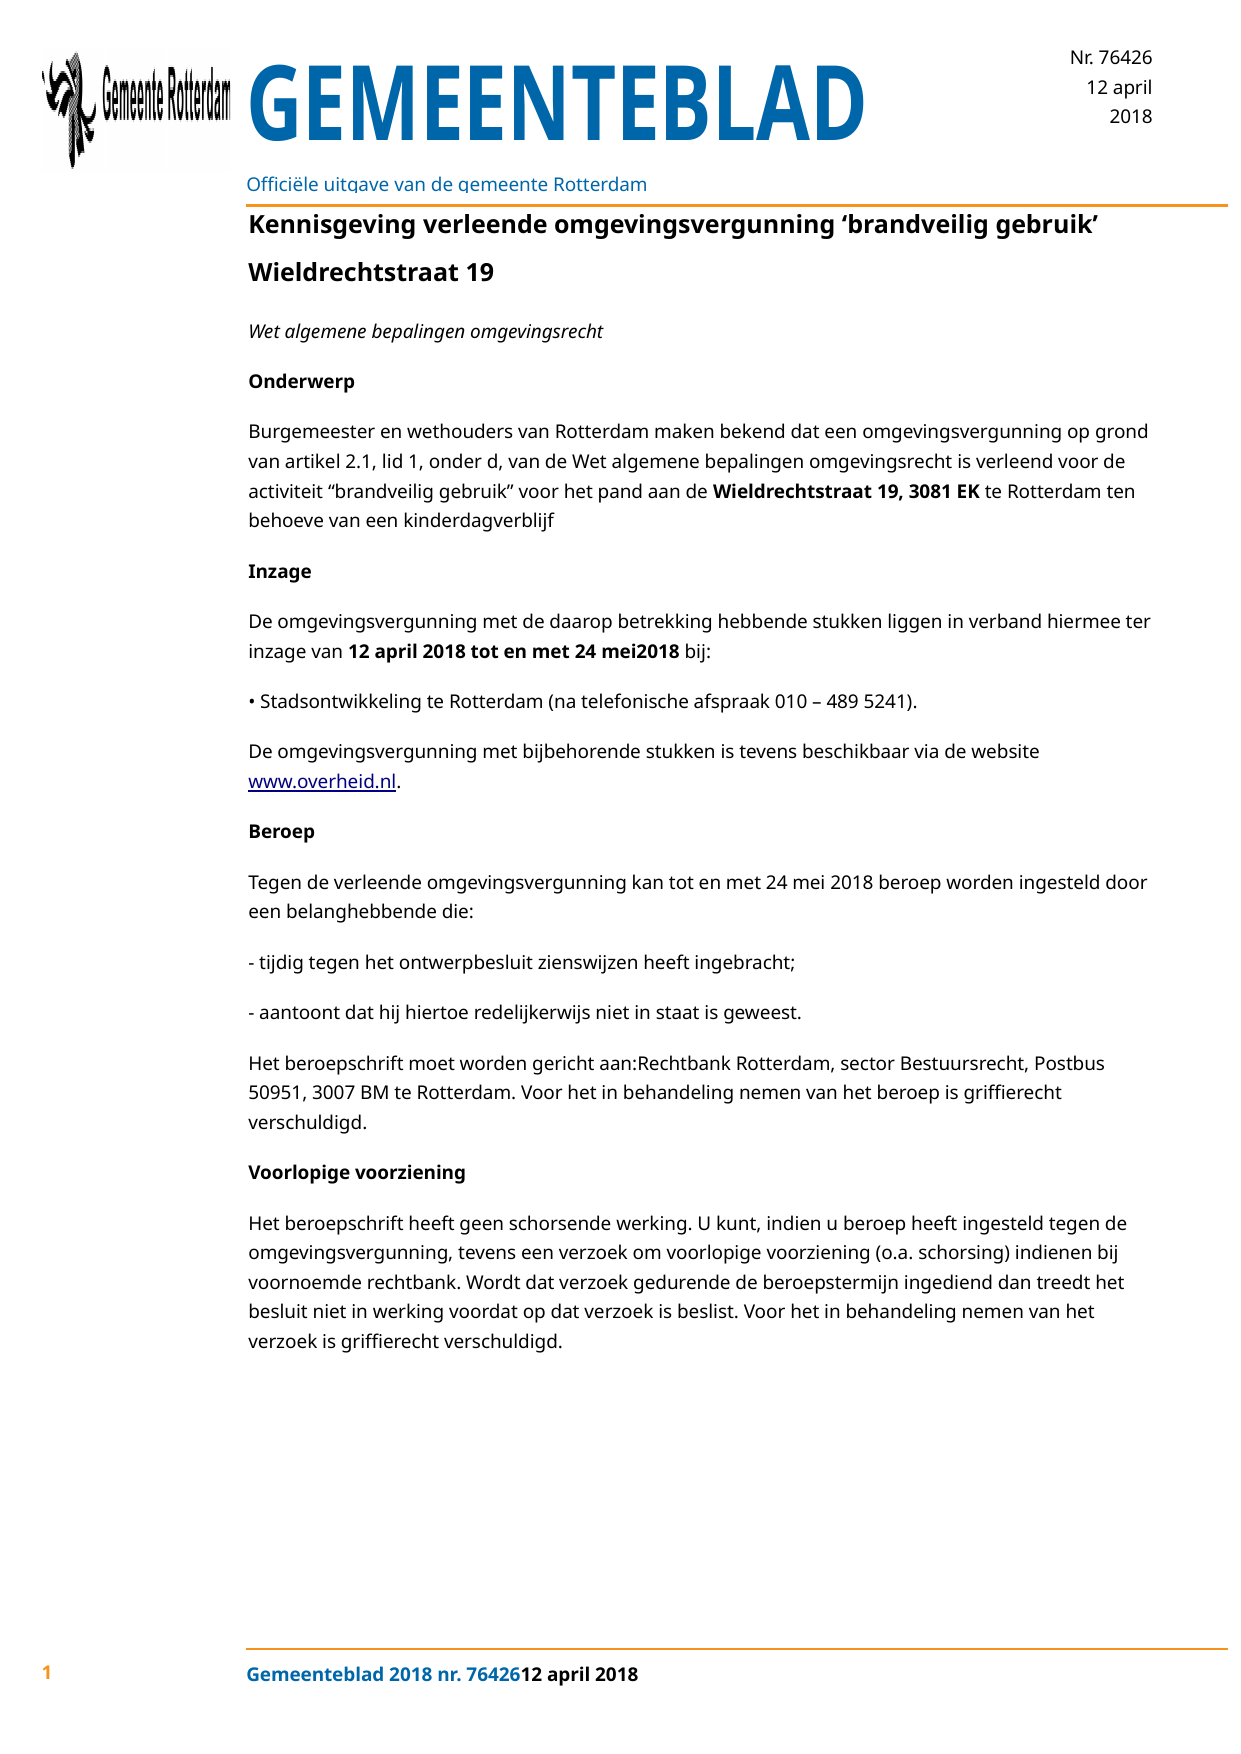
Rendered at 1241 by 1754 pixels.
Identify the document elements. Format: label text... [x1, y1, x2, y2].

text Beroep [248, 819, 1152, 844]
text Inzage [248, 558, 1152, 584]
text Voorlopige voorziening [248, 1159, 1152, 1185]
text Burgemeester en wethouders van Rotterdam maken bekend dat een omgevingsvergunning op grond van artikel 2.1, lid 1, onder d, van de Wet algemene bepalingen omgevingsrecht is verleend voor de activiteit “brandveilig gebruik” voor het pand aan de Wieldrechtstraat 19, 3081 EK te Rotterdam ten behoeve van een kinderdagverblijf [248, 419, 1152, 533]
text Wet algemene bepalingen omgevingsrecht [248, 318, 1152, 344]
text Tegen de verleende omgevingsvergunning kan tot en met 24 mei 2018 beroep worden ingesteld door een belanghebbende die: [248, 869, 1152, 924]
text Het beroepschrift heeft geen schorsende werking. U kunt, indien u beroep heeft ingesteld tegen de omgevingsvergunning, tevens een verzoek om voorlopige voorziening (o.a. schorsing) indienen bij voornoemde rechtbank. Wordt dat verzoek gedurende de beroepstermijn ingediend dan treedt het besluit niet in werking voordat op dat verzoek is beslist. Voor het in behandeling nemen van het verzoek is griffierecht verschuldigd. [248, 1210, 1152, 1354]
picture [41, 47, 231, 172]
text Het beroepschrift moet worden gericht aan:Rechtbank Rotterdam, sector Bestuursrecht, Postbus 50951, 3007 BM te Rotterdam. Voor het in behandeling nemen van het beroep is griffierecht verschuldigd. [248, 1050, 1152, 1135]
text Onderwerp [248, 368, 1152, 394]
text De omgevingsvergunning met bijbehorende stukken is tevens beschikbaar via de website www.overheid.nl. [248, 739, 1152, 794]
text - aantoont dat hij hiertoe redelijkerwijs niet in staat is geweest. [248, 999, 1152, 1025]
text De omgevingsvergunning met de daarop betrekking hebbende stukken liggen in verband hiermee ter inzage van 12 april 2018 tot en met 24 mei2018 bij: [248, 608, 1152, 664]
text • Stadsontwikkeling te Rotterdam (na telefonische afspraak 010 – 489 5241). [248, 688, 1152, 714]
text - tijdig tegen het ontwerpbesluit zienswijzen heeft ingebracht; [248, 949, 1152, 975]
text Kennisgeving verleende omgevingsvergunning ‘brandveilig gebruik’ Wieldrechtstraat 19 [248, 207, 1152, 288]
